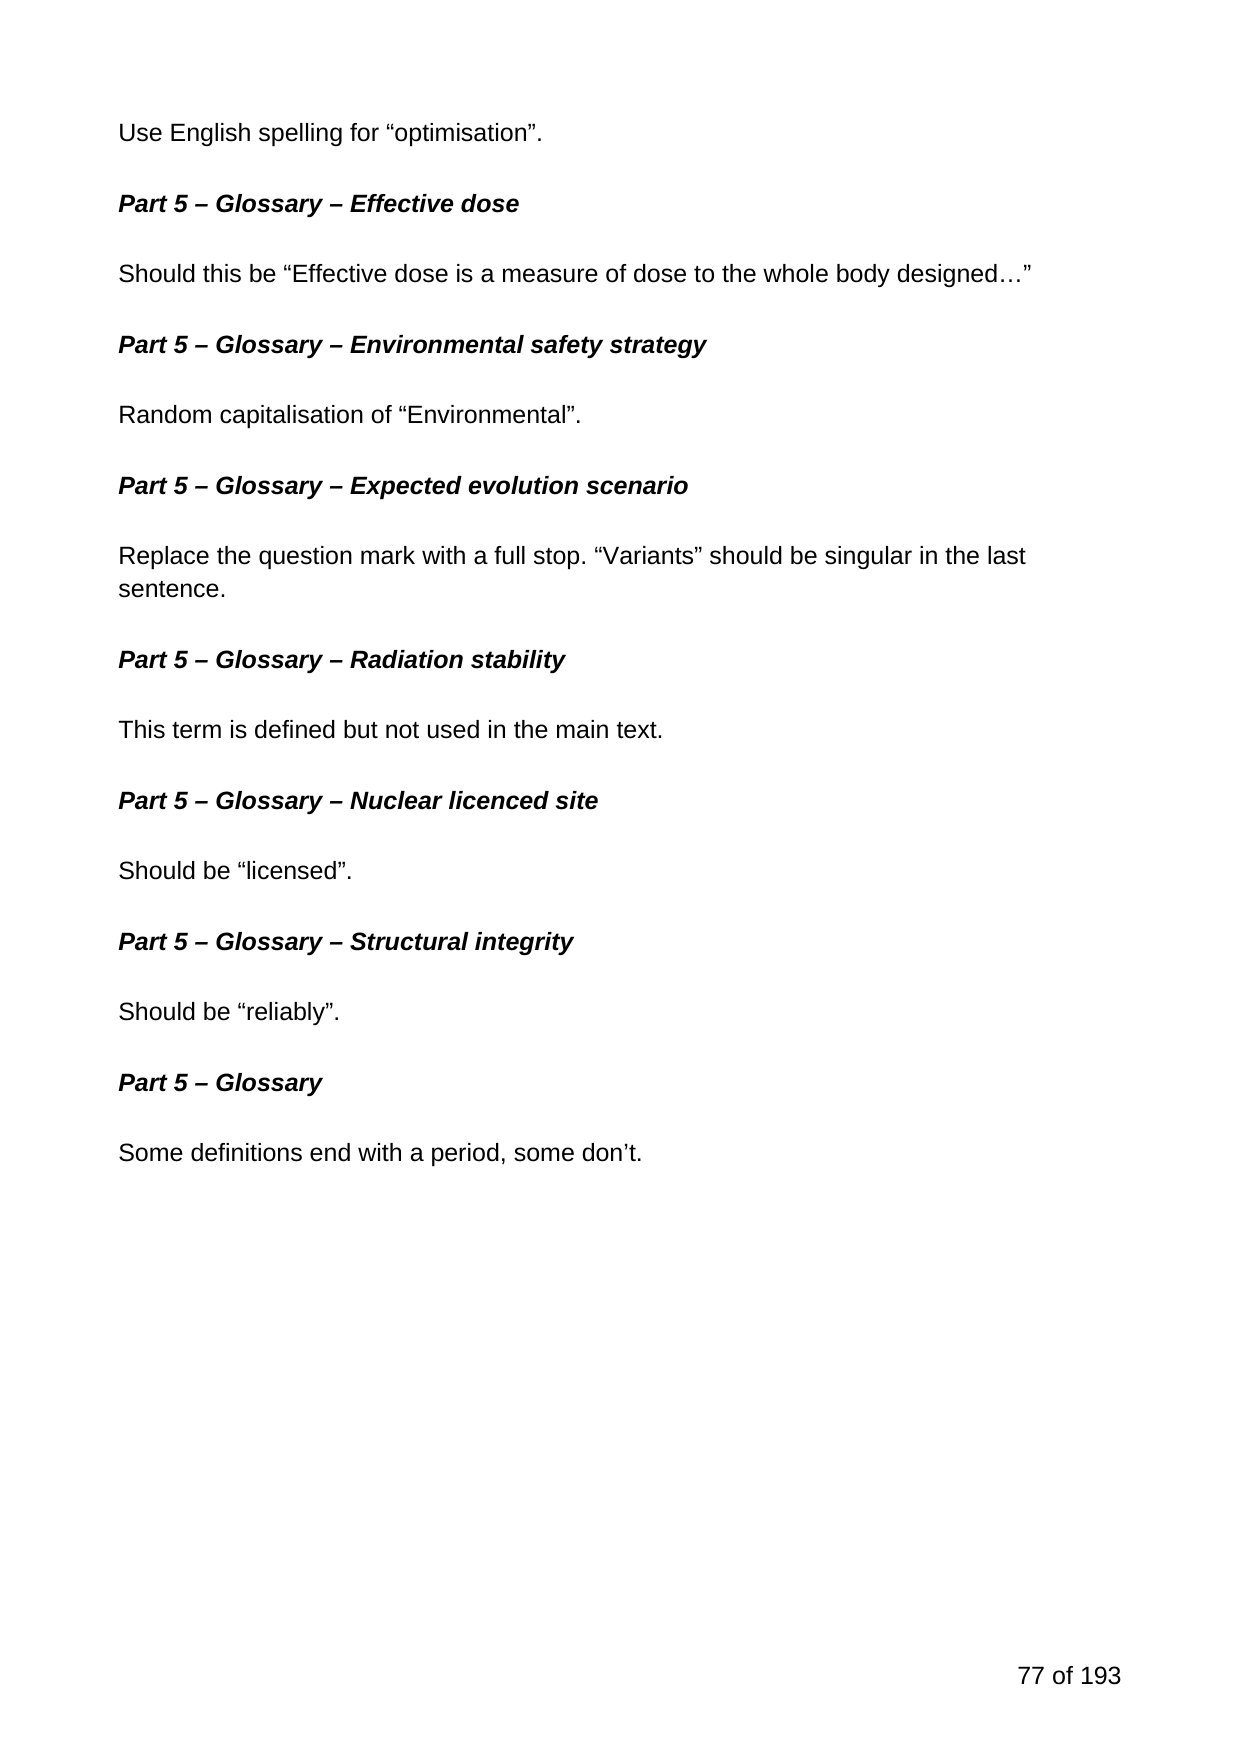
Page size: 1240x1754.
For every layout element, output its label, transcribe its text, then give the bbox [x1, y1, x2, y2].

text Part 5 – Glossary – Expected evolution scenario [118, 471, 1121, 499]
text Part 5 – Glossary – Nuclear licenced site [118, 786, 1121, 814]
text Should be “reliably”. [118, 997, 1121, 1026]
text Part 5 – Glossary – Structural integrity [118, 927, 1121, 956]
text Part 5 – Glossary – Effective dose [118, 189, 1121, 217]
text Some definitions end with a period, some don’t. [118, 1138, 1121, 1167]
text Part 5 – Glossary – Radiation stability [118, 645, 1121, 673]
text Use English spelling for “optimisation”. [118, 118, 1121, 147]
text Part 5 – Glossary – Environmental safety strategy [118, 330, 1121, 358]
text Should this be “Effective dose is a measure of dose to the whole body designed…” [118, 259, 1121, 288]
text Replace the question mark with a full stop. “Variants” should be singular in the last sentence. [118, 541, 1121, 603]
text Should be “licensed”. [118, 856, 1121, 885]
text Part 5 – Glossary [118, 1068, 1121, 1097]
text Random capitalisation of “Environmental”. [118, 400, 1121, 429]
text This term is defined but not used in the main text. [118, 715, 1121, 744]
